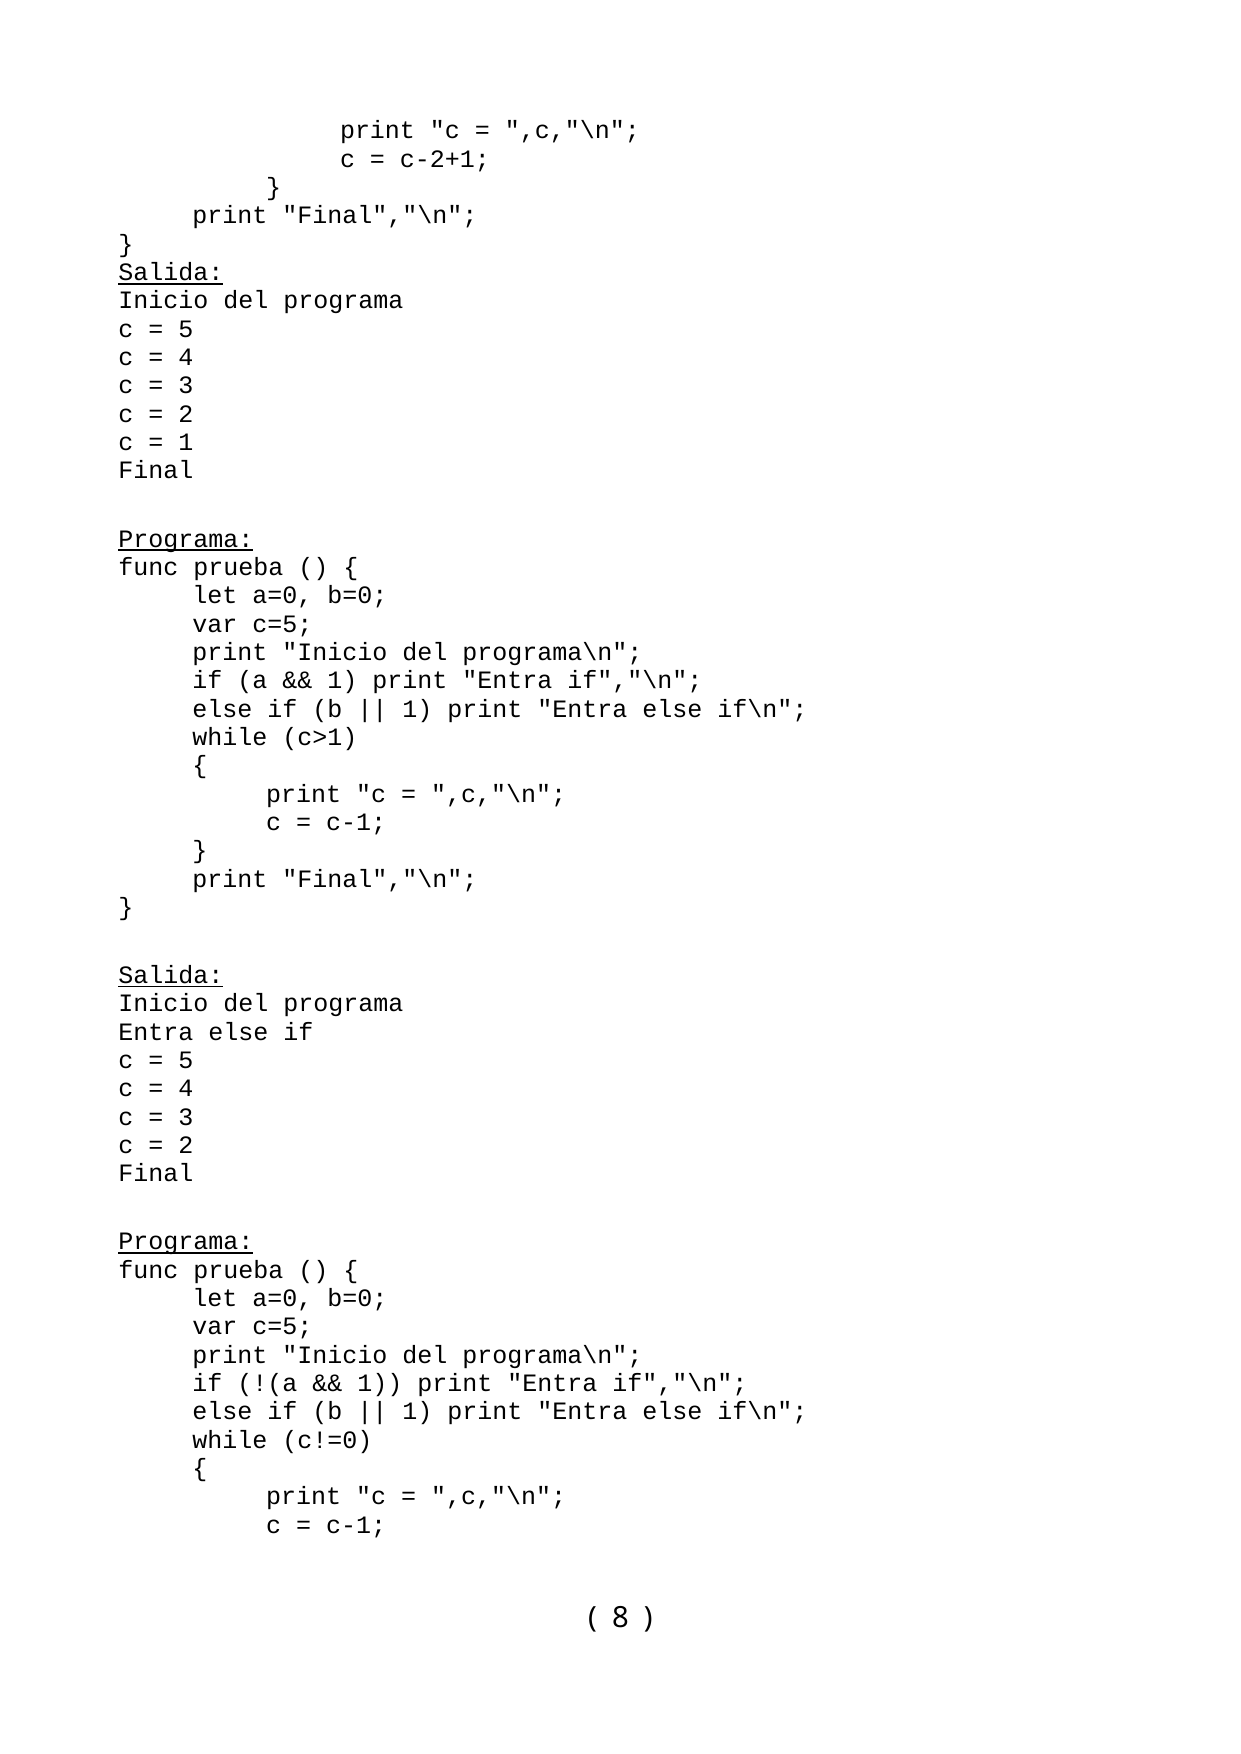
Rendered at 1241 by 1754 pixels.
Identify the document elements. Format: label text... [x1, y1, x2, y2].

text c = 2 [118, 1132, 1122, 1161]
text else if (b || 1) print "Entra else if\n"; [118, 696, 1122, 724]
text func prueba () { [118, 1257, 1122, 1286]
text Programa: [118, 526, 1122, 554]
text Final [118, 1161, 1122, 1189]
text print "c = ",c,"\n"; [118, 781, 1122, 809]
text c = 2 [118, 401, 1122, 430]
text while (c!=0) [118, 1427, 1122, 1456]
text c = c-1; [118, 1512, 1122, 1541]
text var c=5; [118, 1314, 1122, 1342]
text Salida: [118, 962, 1122, 991]
text c = 4 [118, 1076, 1122, 1104]
text c = c-1; [118, 809, 1122, 838]
text print "Inicio del programa\n"; [118, 639, 1122, 668]
text var c=5; [118, 611, 1122, 639]
text let a=0, b=0; [118, 1286, 1122, 1314]
text Final [118, 458, 1122, 486]
text { [118, 1456, 1122, 1484]
text Entra else if [118, 1019, 1122, 1047]
text print "c = ",c,"\n"; [118, 118, 1122, 146]
text print "c = ",c,"\n"; [118, 1484, 1122, 1512]
text let a=0, b=0; [118, 583, 1122, 611]
text c = 3 [118, 373, 1122, 401]
text } [118, 175, 1122, 203]
text else if (b || 1) print "Entra else if\n"; [118, 1399, 1122, 1427]
text c = 3 [118, 1104, 1122, 1132]
text print "Final","\n"; [118, 866, 1122, 894]
text print "Final","\n"; [118, 203, 1122, 231]
text print "Inicio del programa\n"; [118, 1342, 1122, 1371]
text c = c-2+1; [118, 146, 1122, 175]
text Inicio del programa [118, 288, 1122, 316]
text } [118, 231, 1122, 260]
text func prueba () { [118, 554, 1122, 583]
text } [118, 894, 1122, 923]
text while (c>1) [118, 724, 1122, 753]
text } [118, 838, 1122, 866]
text if (a && 1) print "Entra if","\n"; [118, 668, 1122, 696]
text Programa: [118, 1229, 1122, 1257]
text Salida: [118, 260, 1122, 288]
text c = 1 [118, 430, 1122, 458]
text { [118, 753, 1122, 781]
text if (!(a && 1)) print "Entra if","\n"; [118, 1371, 1122, 1399]
text Inicio del programa [118, 991, 1122, 1019]
text c = 5 [118, 1047, 1122, 1076]
text c = 5 [118, 316, 1122, 345]
text c = 4 [118, 345, 1122, 373]
